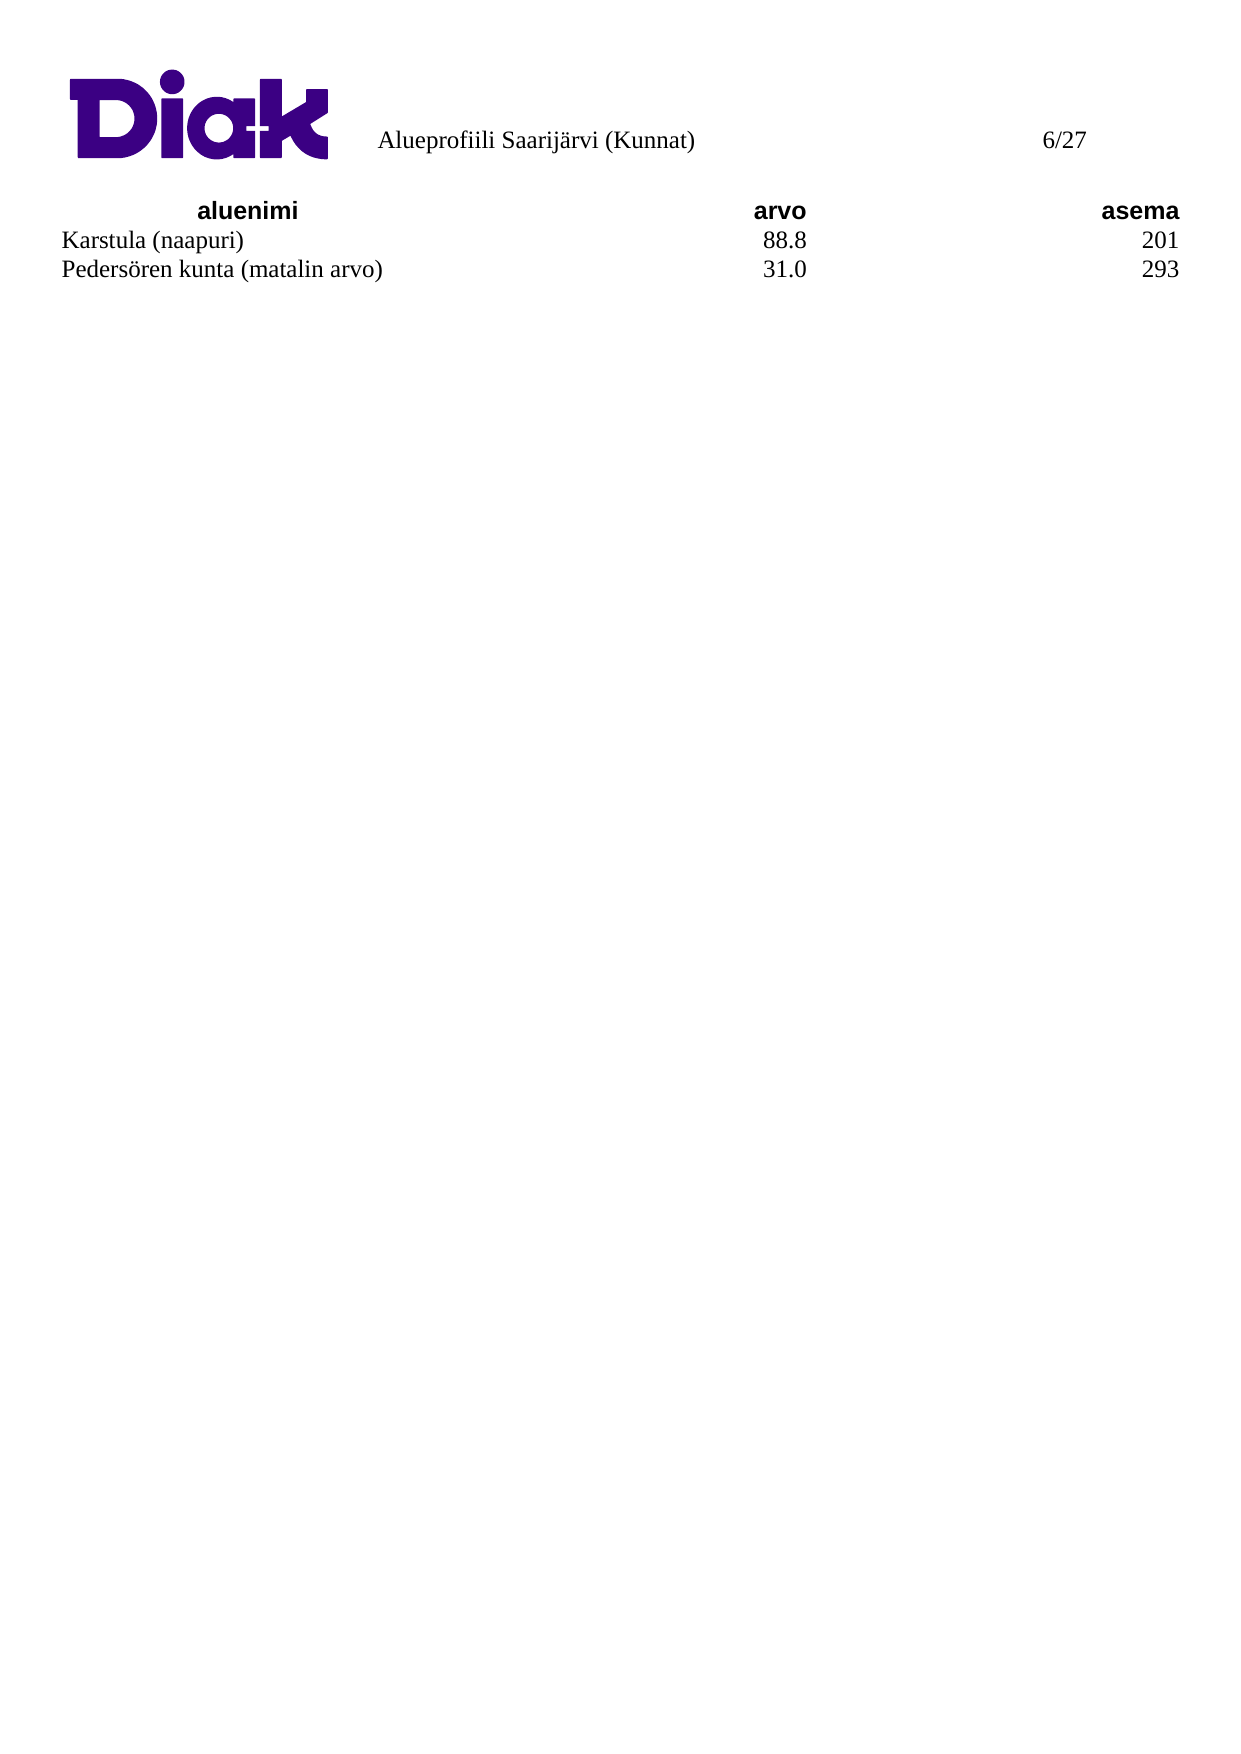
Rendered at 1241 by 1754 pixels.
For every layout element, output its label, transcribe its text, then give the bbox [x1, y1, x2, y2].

table_header arvo [434, 196, 806, 225]
table_cell 201 [806, 225, 1179, 254]
table_cell 88.8 [434, 225, 806, 254]
table_cell 293 [806, 254, 1179, 282]
table_header asema [806, 196, 1179, 225]
table_cell Pedersören kunta (matalin arvo) [61, 254, 434, 282]
table_cell 31.0 [434, 254, 806, 282]
table_cell Karstula (naapuri) [61, 225, 434, 254]
table_header aluenimi [61, 196, 434, 225]
